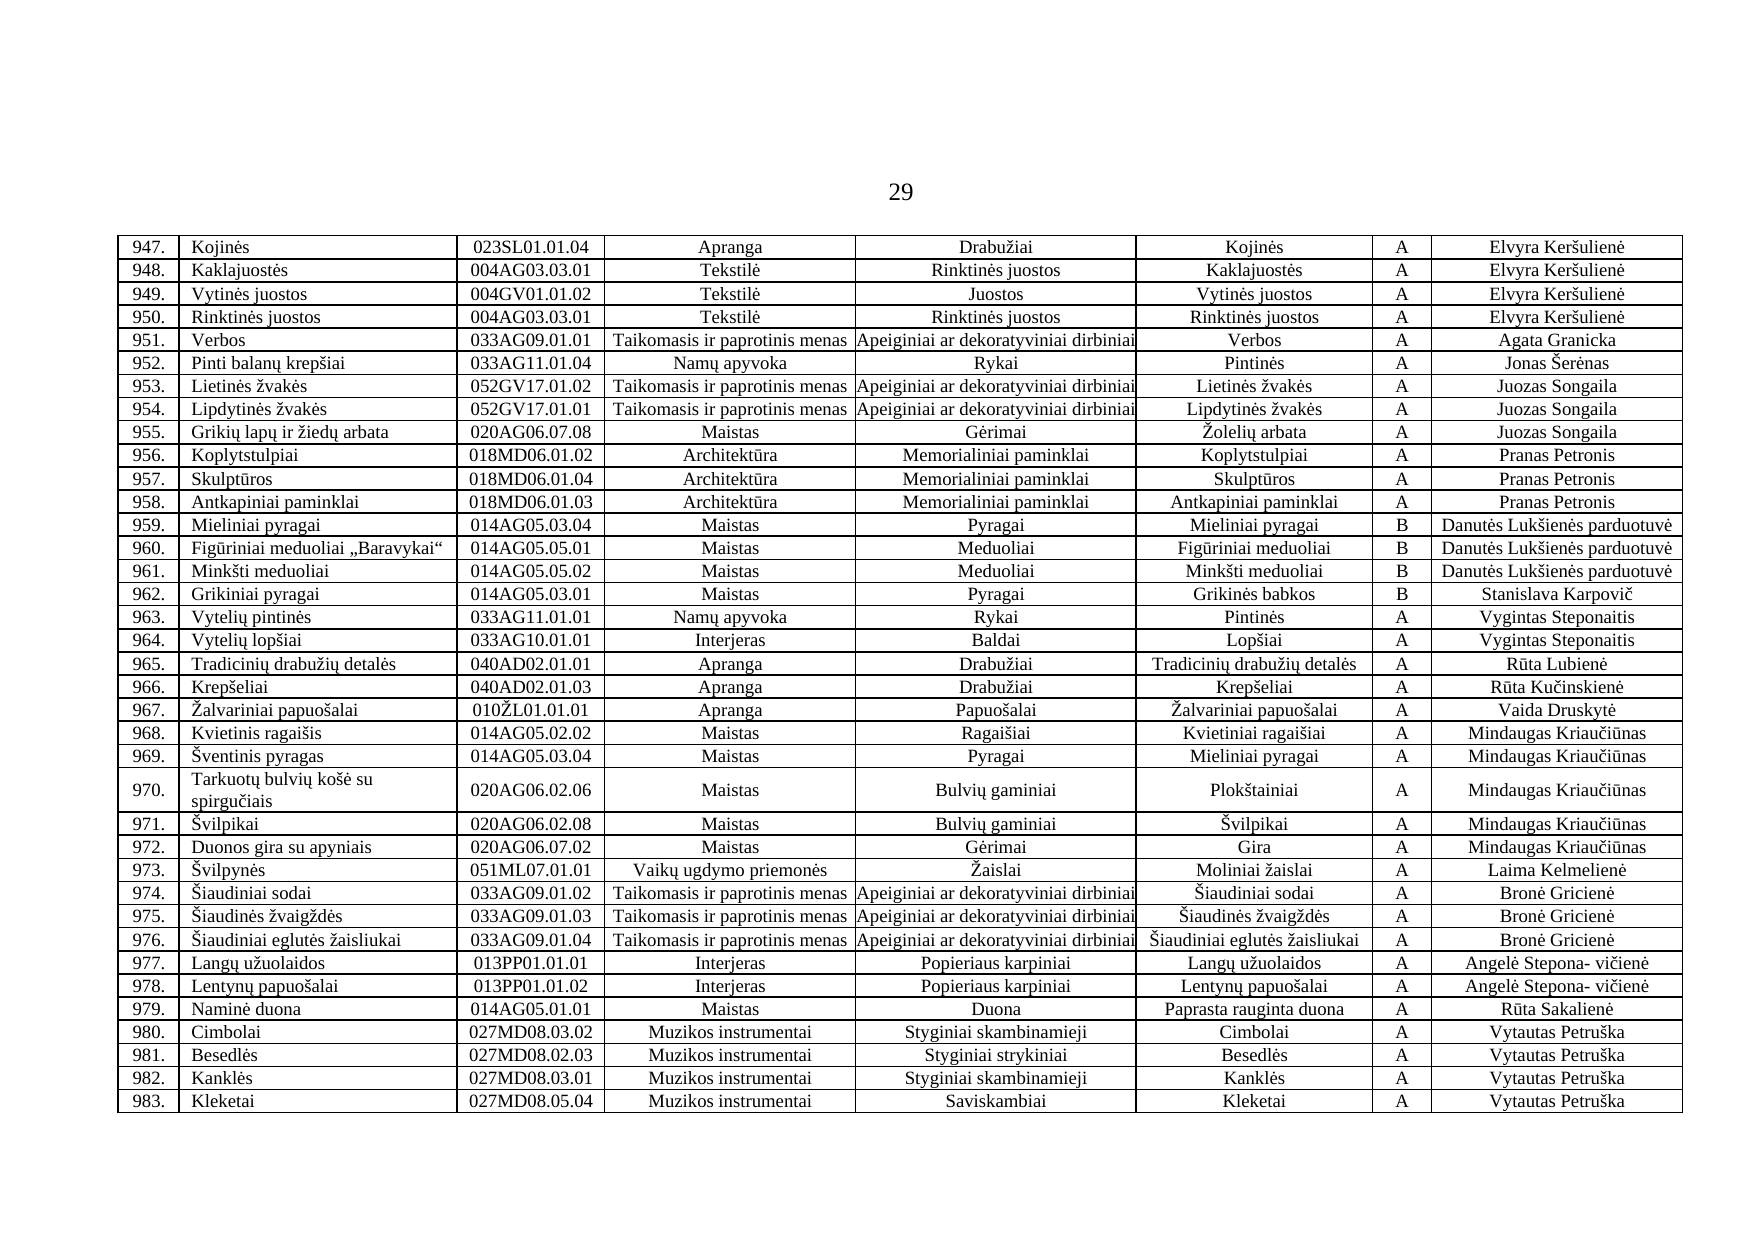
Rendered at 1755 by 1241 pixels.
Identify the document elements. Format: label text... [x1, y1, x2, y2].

table_cell Minkšti meduoliai [1137, 560, 1372, 582]
table_cell Grikinės babkos [1137, 583, 1372, 605]
table_cell 014AG05.05.01 [458, 537, 604, 558]
table_cell 027MD08.05.04 [458, 1090, 604, 1112]
table_cell 948. [119, 260, 178, 281]
table_cell Šiaudinės žvaigždės [1137, 905, 1372, 927]
table_cell 968. [119, 722, 178, 743]
table_cell Juozas Songaila [1432, 421, 1682, 443]
table_cell Skulptūros [180, 468, 456, 489]
table_cell Apeiginiai ar dekoratyviniai dirbiniai [856, 905, 1135, 927]
table_cell Muzikos instrumentai [605, 1044, 855, 1066]
table_cell Maistas [605, 537, 855, 558]
table_cell Drabužiai [856, 676, 1135, 697]
table_cell Drabužiai [856, 653, 1135, 674]
table_cell 983. [119, 1090, 178, 1112]
table_cell B [1373, 514, 1431, 535]
table_cell Vytautas Petruška [1432, 1090, 1682, 1112]
table_cell A [1373, 1021, 1431, 1042]
table_cell Tarkuotų bulvių košė su spirgučiais [180, 768, 456, 811]
table_cell 040AD02.01.03 [458, 676, 604, 697]
table_cell 020AG06.07.02 [458, 836, 604, 857]
table_cell Antkapiniai paminklai [1137, 491, 1372, 512]
table_cell Jonas Šerėnas [1432, 352, 1682, 373]
table_cell 980. [119, 1021, 178, 1042]
table_cell Agata Granicka [1432, 329, 1682, 350]
table_cell Gėrimai [856, 836, 1135, 857]
table_cell Gėrimai [856, 421, 1135, 443]
table_cell Pranas Petronis [1432, 491, 1682, 512]
table_cell Interjeras [605, 952, 855, 973]
table_cell 014AG05.01.01 [458, 998, 604, 1019]
table_cell Mindaugas Kriaučiūnas [1432, 745, 1682, 767]
table_cell 033AG09.01.04 [458, 928, 604, 950]
table_cell Pranas Petronis [1432, 445, 1682, 466]
table_cell 947. [119, 236, 178, 258]
table_cell Kaklajuostės [180, 260, 456, 281]
table_cell Rinktinės juostos [856, 260, 1135, 281]
table_cell 014AG05.02.02 [458, 722, 604, 743]
table_cell Tradicinių drabužių detalės [1137, 653, 1372, 674]
table_cell Tekstilė [605, 306, 855, 327]
table_cell 959. [119, 514, 178, 535]
table_cell Maistas [605, 998, 855, 1019]
table_cell Apeiginiai ar dekoratyviniai dirbiniai [856, 398, 1135, 420]
table_cell Juostos [856, 283, 1135, 304]
table_cell 954. [119, 398, 178, 420]
table_cell Maistas [605, 745, 855, 767]
table_cell Švilpynės [180, 859, 456, 881]
table_cell Muzikos instrumentai [605, 1090, 855, 1112]
table_cell 953. [119, 375, 178, 397]
table_cell Baldai [856, 630, 1135, 651]
table_cell 014AG05.03.04 [458, 514, 604, 535]
table_cell A [1373, 768, 1431, 811]
table_cell Vytelių lopšiai [180, 630, 456, 651]
table_cell Apeiginiai ar dekoratyviniai dirbiniai [856, 329, 1135, 350]
table_cell A [1373, 283, 1431, 304]
table_cell A [1373, 421, 1431, 443]
table_cell 951. [119, 329, 178, 350]
table_cell Šiaudiniai eglutės žaisliukai [180, 928, 456, 950]
table_cell A [1373, 745, 1431, 767]
table_cell Žalvariniai papuošalai [1137, 699, 1372, 720]
table_cell Rinktinės juostos [1137, 306, 1372, 327]
table_cell Architektūra [605, 445, 855, 466]
table_cell Bronė Gricienė [1432, 882, 1682, 904]
table_cell Kanklės [1137, 1067, 1372, 1089]
table_cell Vytinės juostos [1137, 283, 1372, 304]
table_cell 967. [119, 699, 178, 720]
table_cell 955. [119, 421, 178, 443]
table_cell Saviskambiai [856, 1090, 1135, 1112]
table_cell Maistas [605, 514, 855, 535]
table_cell 014AG05.05.02 [458, 560, 604, 582]
table_cell Apranga [605, 676, 855, 697]
table_cell Mindaugas Kriaučiūnas [1432, 836, 1682, 857]
table_cell Juozas Songaila [1432, 375, 1682, 397]
table_cell Mindaugas Kriaučiūnas [1432, 813, 1682, 834]
table_cell 952. [119, 352, 178, 373]
table_cell Apranga [605, 653, 855, 674]
table_cell Architektūra [605, 468, 855, 489]
table_cell Bulvių gaminiai [856, 768, 1135, 811]
table_cell A [1373, 236, 1431, 258]
table_cell Apranga [605, 236, 855, 258]
table_cell B [1373, 560, 1431, 582]
table_cell 020AG06.02.06 [458, 768, 604, 811]
table_cell Langų užuolaidos [180, 952, 456, 973]
table_cell A [1373, 722, 1431, 743]
table_cell Skulptūros [1137, 468, 1372, 489]
table_cell 010ŽL01.01.01 [458, 699, 604, 720]
table_cell Žolelių arbata [1137, 421, 1372, 443]
table_cell Vytinės juostos [180, 283, 456, 304]
table_cell Vytautas Petruška [1432, 1021, 1682, 1042]
table_cell Memorialiniai paminklai [856, 445, 1135, 466]
table_cell Rykai [856, 352, 1135, 373]
table_cell Elvyra Keršulienė [1432, 260, 1682, 281]
table_cell 950. [119, 306, 178, 327]
table_cell Žaislai [856, 859, 1135, 881]
table_cell 013PP01.01.02 [458, 975, 604, 996]
table_cell 957. [119, 468, 178, 489]
table_cell Elvyra Keršulienė [1432, 306, 1682, 327]
table_cell Mieliniai pyragai [1137, 514, 1372, 535]
table_cell Apeiginiai ar dekoratyviniai dirbiniai [856, 928, 1135, 950]
table_cell Vaida Druskytė [1432, 699, 1682, 720]
table_cell A [1373, 352, 1431, 373]
table_cell Koplytstulpiai [1137, 445, 1372, 466]
table_cell Rūta Sakalienė [1432, 998, 1682, 1019]
table_cell A [1373, 630, 1431, 651]
table_cell A [1373, 329, 1431, 350]
table_cell Naminė duona [180, 998, 456, 1019]
table_cell Besedlės [180, 1044, 456, 1066]
table_cell 970. [119, 768, 178, 811]
table_cell Verbos [180, 329, 456, 350]
table_cell 023SL01.01.04 [458, 236, 604, 258]
table_cell Šiaudinės žvaigždės [180, 905, 456, 927]
table_cell Taikomasis ir paprotinis menas [605, 398, 855, 420]
table_cell Kojinės [1137, 236, 1372, 258]
table_cell Tekstilė [605, 260, 855, 281]
table_cell Memorialiniai paminklai [856, 491, 1135, 512]
table_cell Elvyra Keršulienė [1432, 283, 1682, 304]
table_cell 033AG11.01.04 [458, 352, 604, 373]
table_cell Šiaudiniai sodai [180, 882, 456, 904]
table_cell Taikomasis ir paprotinis menas [605, 905, 855, 927]
table_cell Taikomasis ir paprotinis menas [605, 329, 855, 350]
table_cell Maistas [605, 836, 855, 857]
table_cell Kanklės [180, 1067, 456, 1089]
table_cell 018MD06.01.03 [458, 491, 604, 512]
table_cell Šiaudiniai sodai [1137, 882, 1372, 904]
table_cell Kojinės [180, 236, 456, 258]
table_cell Danutės Lukšienės parduotuvė [1432, 537, 1682, 558]
table_cell Koplytstulpiai [180, 445, 456, 466]
table_cell Mieliniai pyragai [1137, 745, 1372, 767]
table_cell Moliniai žaislai [1137, 859, 1372, 881]
table_cell Taikomasis ir paprotinis menas [605, 882, 855, 904]
table_cell Grikių lapų ir žiedų arbata [180, 421, 456, 443]
table_cell Vaikų ugdymo priemonės [605, 859, 855, 881]
table_cell A [1373, 975, 1431, 996]
table_cell Švilpikai [1137, 813, 1372, 834]
table_cell 013PP01.01.01 [458, 952, 604, 973]
table_cell Vygintas Steponaitis [1432, 630, 1682, 651]
table_cell Maistas [605, 722, 855, 743]
table_cell 960. [119, 537, 178, 558]
table_cell Minkšti meduoliai [180, 560, 456, 582]
table_cell 975. [119, 905, 178, 927]
table_cell Danutės Lukšienės parduotuvė [1432, 560, 1682, 582]
table_cell A [1373, 1044, 1431, 1066]
table_cell 014AG05.03.01 [458, 583, 604, 605]
table_cell 033AG09.01.03 [458, 905, 604, 927]
table_cell Ragaišiai [856, 722, 1135, 743]
table_cell Duona [856, 998, 1135, 1019]
table_cell A [1373, 1067, 1431, 1089]
table_cell A [1373, 375, 1431, 397]
table_cell Gira [1137, 836, 1372, 857]
table_cell 976. [119, 928, 178, 950]
table_cell Kleketai [1137, 1090, 1372, 1112]
table_cell 020AG06.02.08 [458, 813, 604, 834]
table_cell 004AG03.03.01 [458, 260, 604, 281]
table_cell Mindaugas Kriaučiūnas [1432, 768, 1682, 811]
table_cell 018MD06.01.02 [458, 445, 604, 466]
table_cell A [1373, 928, 1431, 950]
table_cell 027MD08.02.03 [458, 1044, 604, 1066]
table_cell Laima Kelmelienė [1432, 859, 1682, 881]
table_cell Danutės Lukšienės parduotuvė [1432, 514, 1682, 535]
table_cell Kleketai [180, 1090, 456, 1112]
table_cell Plokštainiai [1137, 768, 1372, 811]
table_cell 052GV17.01.01 [458, 398, 604, 420]
table_cell 966. [119, 676, 178, 697]
table_cell Rykai [856, 606, 1135, 628]
table_cell Krepšeliai [180, 676, 456, 697]
table_cell Elvyra Keršulienė [1432, 236, 1682, 258]
table_cell Papuošalai [856, 699, 1135, 720]
table_cell A [1373, 699, 1431, 720]
table_cell Drabužiai [856, 236, 1135, 258]
table_cell Taikomasis ir paprotinis menas [605, 375, 855, 397]
table_cell 982. [119, 1067, 178, 1089]
table_cell Vytelių pintinės [180, 606, 456, 628]
table_cell 965. [119, 653, 178, 674]
table_cell Rūta Kučinskienė [1432, 676, 1682, 697]
table_cell Taikomasis ir paprotinis menas [605, 928, 855, 950]
table_cell Kvietiniai ragaišiai [1137, 722, 1372, 743]
table_cell 956. [119, 445, 178, 466]
table_cell Mieliniai pyragai [180, 514, 456, 535]
table_cell A [1373, 398, 1431, 420]
table_cell A [1373, 836, 1431, 857]
table_cell Figūriniai meduoliai „Baravykai“ [180, 537, 456, 558]
table_cell Verbos [1137, 329, 1372, 350]
table_cell Popieriaus karpiniai [856, 975, 1135, 996]
table_cell Tekstilė [605, 283, 855, 304]
table_cell Cimbolai [1137, 1021, 1372, 1042]
table_cell A [1373, 468, 1431, 489]
table_cell Maistas [605, 560, 855, 582]
table_cell 977. [119, 952, 178, 973]
table_cell Lietinės žvakės [180, 375, 456, 397]
table_cell Lipdytinės žvakės [1137, 398, 1372, 420]
table_cell Krepšeliai [1137, 676, 1372, 697]
table_cell A [1373, 491, 1431, 512]
table_cell 971. [119, 813, 178, 834]
table_cell 033AG09.01.01 [458, 329, 604, 350]
table_cell Švilpikai [180, 813, 456, 834]
table_cell A [1373, 260, 1431, 281]
table_cell A [1373, 952, 1431, 973]
table_cell Maistas [605, 813, 855, 834]
table_cell 033AG10.01.01 [458, 630, 604, 651]
table_cell Lentynų papuošalai [1137, 975, 1372, 996]
table_cell Antkapiniai paminklai [180, 491, 456, 512]
table_cell Vytautas Petruška [1432, 1067, 1682, 1089]
table_cell Angelė Stepona- vičienė [1432, 952, 1682, 973]
table_cell Pyragai [856, 514, 1135, 535]
table_cell A [1373, 813, 1431, 834]
table_cell 052GV17.01.02 [458, 375, 604, 397]
table_cell 018MD06.01.04 [458, 468, 604, 489]
table_cell Tradicinių drabužių detalės [180, 653, 456, 674]
table_cell Interjeras [605, 630, 855, 651]
table_cell 020AG06.07.08 [458, 421, 604, 443]
table_cell Popieriaus karpiniai [856, 952, 1135, 973]
table_cell 974. [119, 882, 178, 904]
table_cell Memorialiniai paminklai [856, 468, 1135, 489]
table_cell A [1373, 882, 1431, 904]
table_cell Langų užuolaidos [1137, 952, 1372, 973]
table_cell A [1373, 905, 1431, 927]
table_cell Styginiai skambinamieji [856, 1067, 1135, 1089]
table_cell 949. [119, 283, 178, 304]
table_cell 972. [119, 836, 178, 857]
table_cell Pintinės [1137, 606, 1372, 628]
table_cell Meduoliai [856, 560, 1135, 582]
table_cell Apeiginiai ar dekoratyviniai dirbiniai [856, 882, 1135, 904]
table_cell Besedlės [1137, 1044, 1372, 1066]
table_cell Grikiniai pyragai [180, 583, 456, 605]
table_cell Stanislava Karpovič [1432, 583, 1682, 605]
table_cell 033AG11.01.01 [458, 606, 604, 628]
table_cell Lentynų papuošalai [180, 975, 456, 996]
table_cell A [1373, 653, 1431, 674]
table_cell B [1373, 537, 1431, 558]
table_cell Styginiai strykiniai [856, 1044, 1135, 1066]
table_cell A [1373, 306, 1431, 327]
table_cell 962. [119, 583, 178, 605]
table_cell Pinti balanų krepšiai [180, 352, 456, 373]
table_cell Kvietinis ragaišis [180, 722, 456, 743]
table_cell Pintinės [1137, 352, 1372, 373]
table_cell 051ML07.01.01 [458, 859, 604, 881]
table_cell 958. [119, 491, 178, 512]
table_cell A [1373, 998, 1431, 1019]
table_cell Interjeras [605, 975, 855, 996]
table_cell A [1373, 445, 1431, 466]
table_cell Muzikos instrumentai [605, 1067, 855, 1089]
table_cell Paprasta rauginta duona [1137, 998, 1372, 1019]
table_cell Angelė Stepona- vičienė [1432, 975, 1682, 996]
table_cell Juozas Songaila [1432, 398, 1682, 420]
table_cell 027MD08.03.01 [458, 1067, 604, 1089]
table_cell 027MD08.03.02 [458, 1021, 604, 1042]
table_cell 014AG05.03.04 [458, 745, 604, 767]
table_cell 004AG03.03.01 [458, 306, 604, 327]
table_cell Lipdytinės žvakės [180, 398, 456, 420]
table_cell Pyragai [856, 583, 1135, 605]
table_cell A [1373, 1090, 1431, 1112]
table_cell Duonos gira su apyniais [180, 836, 456, 857]
table_cell 040AD02.01.01 [458, 653, 604, 674]
table_cell Vygintas Steponaitis [1432, 606, 1682, 628]
table_cell Cimbolai [180, 1021, 456, 1042]
table_cell 004GV01.01.02 [458, 283, 604, 304]
table_cell Bronė Gricienė [1432, 928, 1682, 950]
table_cell Pranas Petronis [1432, 468, 1682, 489]
table_cell Lietinės žvakės [1137, 375, 1372, 397]
table_cell Apeiginiai ar dekoratyviniai dirbiniai [856, 375, 1135, 397]
table_cell 969. [119, 745, 178, 767]
table_cell 978. [119, 975, 178, 996]
table_cell 973. [119, 859, 178, 881]
table_cell A [1373, 606, 1431, 628]
table_cell Namų apyvoka [605, 352, 855, 373]
table_cell Maistas [605, 768, 855, 811]
table_cell Kaklajuostės [1137, 260, 1372, 281]
table_cell Styginiai skambinamieji [856, 1021, 1135, 1042]
table_cell Bronė Gricienė [1432, 905, 1682, 927]
table_cell Rinktinės juostos [856, 306, 1135, 327]
table_cell 979. [119, 998, 178, 1019]
table_cell Šiaudiniai eglutės žaisliukai [1137, 928, 1372, 950]
table_cell A [1373, 859, 1431, 881]
table_cell Lopšiai [1137, 630, 1372, 651]
table_cell Maistas [605, 421, 855, 443]
table_cell Namų apyvoka [605, 606, 855, 628]
table_cell Bulvių gaminiai [856, 813, 1135, 834]
table_cell Rūta Lubienė [1432, 653, 1682, 674]
table_cell 981. [119, 1044, 178, 1066]
table_cell Žalvariniai papuošalai [180, 699, 456, 720]
table_cell Architektūra [605, 491, 855, 512]
table_cell Meduoliai [856, 537, 1135, 558]
table_cell 033AG09.01.02 [458, 882, 604, 904]
table_cell Vytautas Petruška [1432, 1044, 1682, 1066]
table_cell Figūriniai meduoliai [1137, 537, 1372, 558]
table_cell Šventinis pyragas [180, 745, 456, 767]
table_cell A [1373, 676, 1431, 697]
table_cell B [1373, 583, 1431, 605]
table_cell Apranga [605, 699, 855, 720]
table_cell Rinktinės juostos [180, 306, 456, 327]
table_cell Mindaugas Kriaučiūnas [1432, 722, 1682, 743]
table_cell Pyragai [856, 745, 1135, 767]
table_cell Muzikos instrumentai [605, 1021, 855, 1042]
table_cell 964. [119, 630, 178, 651]
table_cell Maistas [605, 583, 855, 605]
table_cell 963. [119, 606, 178, 628]
table_cell 961. [119, 560, 178, 582]
